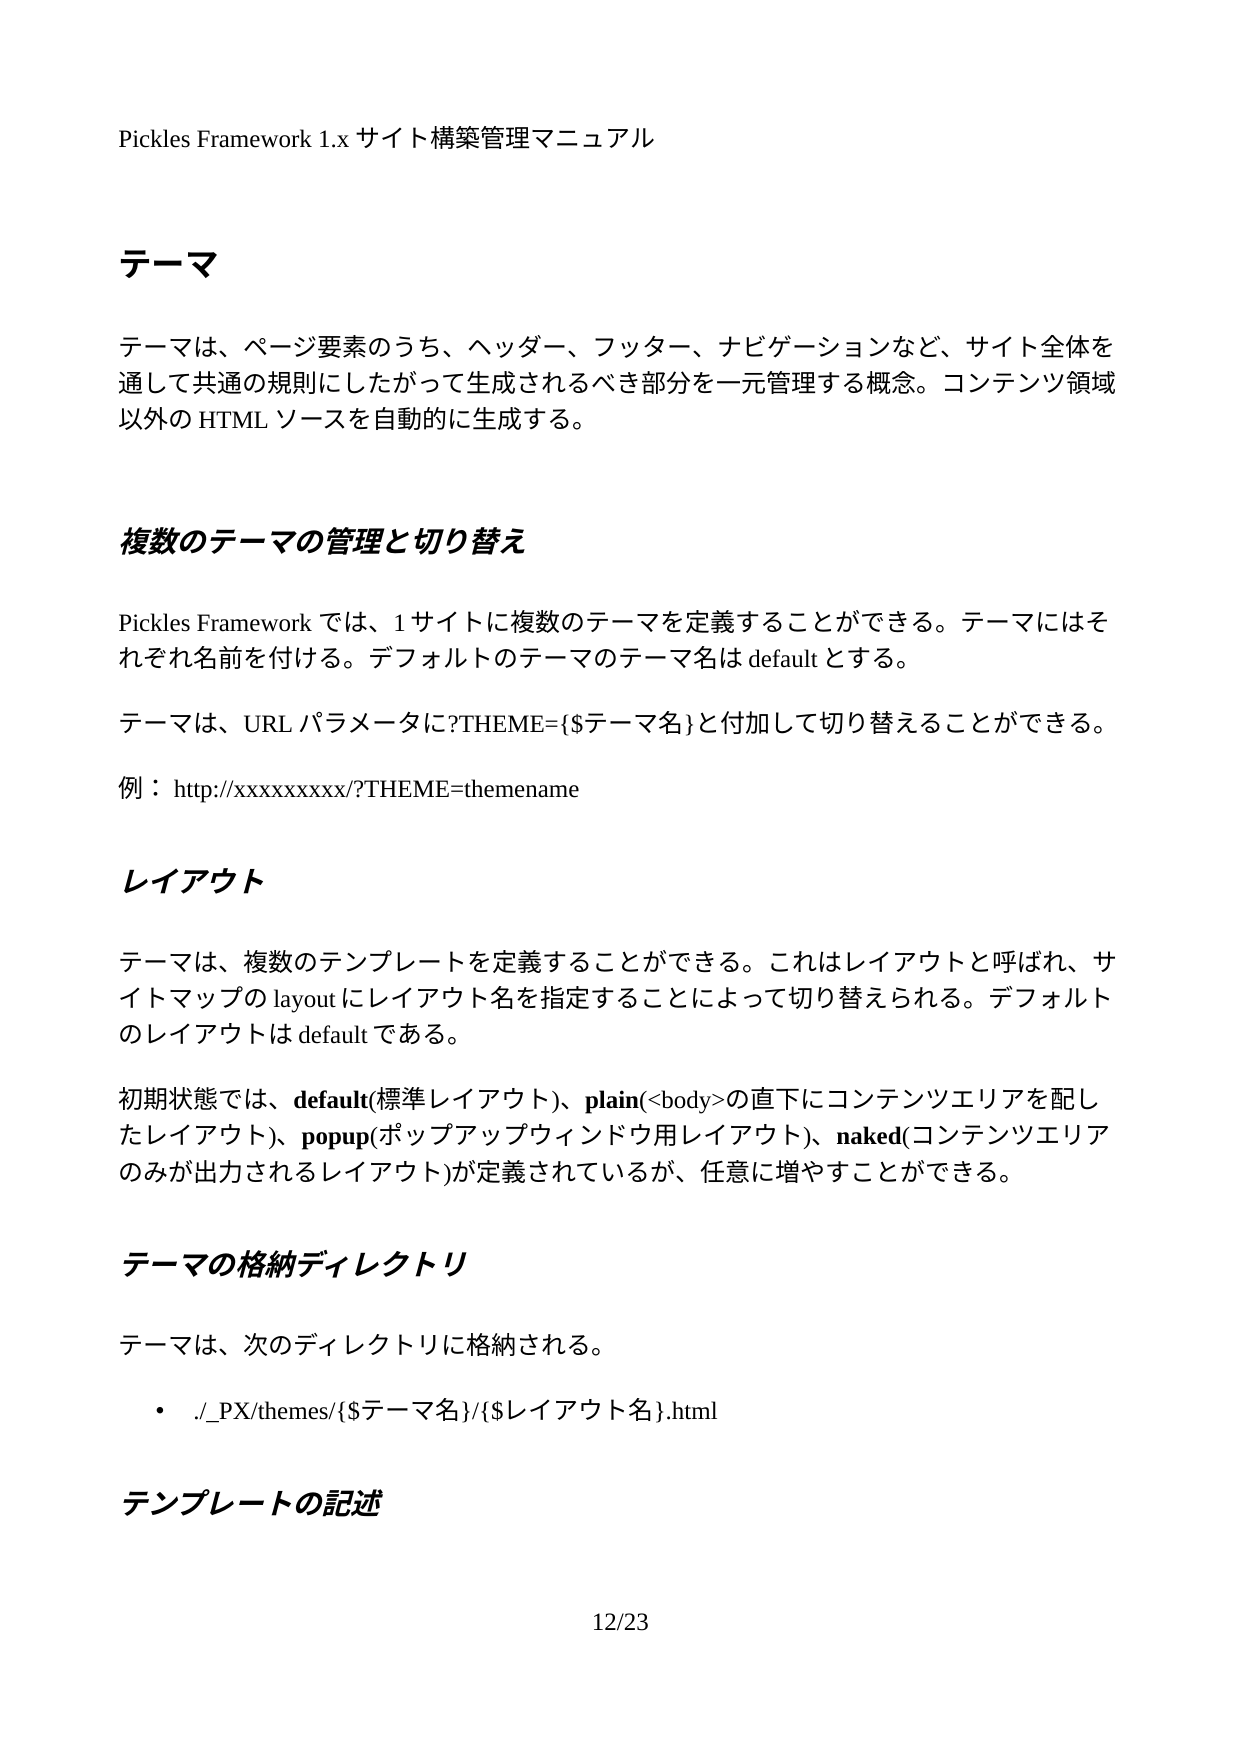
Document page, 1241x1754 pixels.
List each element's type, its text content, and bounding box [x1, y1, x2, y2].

subtitle 複数のテーマの管理と切り替え [118, 519, 1122, 561]
list ./_PX/themes/{$テーマ名}/{$レイアウト名}.html [156, 1391, 1122, 1427]
text テーマは、複数のテンプレートを定義することができる。これはレイアウトと呼ばれ、サイトマップのlayoutにレイアウト名を指定することによって切り替えられる。デフォルトのレイアウトはdefaultである。 [118, 942, 1122, 1051]
subtitle テーマ [118, 238, 1122, 286]
text 例： http://xxxxxxxxx/?THEME=themename [118, 768, 1122, 805]
text Pickles Framework では、1サイトに複数のテーマを定義することができる。テーマにはそれぞれ名前を付ける。デフォルトのテーマのテーマ名はdefaultとする。 [118, 602, 1122, 675]
text テーマは、ページ要素のうち、ヘッダー、フッター、ナビゲーションなど、サイト全体を通して共通の規則にしたがって生成されるべき部分を一元管理する概念。コンテンツ領域以外のHTMLソースを自動的に生成する。 [118, 327, 1122, 436]
subtitle テンプレートの記述 [118, 1481, 1122, 1523]
text テーマは、URLパラメータに?THEME={$テーマ名}と付加して切り替えることができる。 [118, 703, 1122, 740]
text テーマは、次のディレクトリに格納される。 [118, 1326, 1122, 1362]
subtitle レイアウト [118, 858, 1122, 901]
text 初期状態では、default(標準レイアウト)、plain(<body>の直下にコンテンツエリアを配したレイアウト)、popup(ポップアップウィンドウ用レイアウト)、naked(コンテンツエリアのみが出力されるレイアウト)が定義されているが、任意に増やすことができる。 [118, 1079, 1122, 1188]
subtitle テーマの格納ディレクトリ [118, 1242, 1122, 1284]
